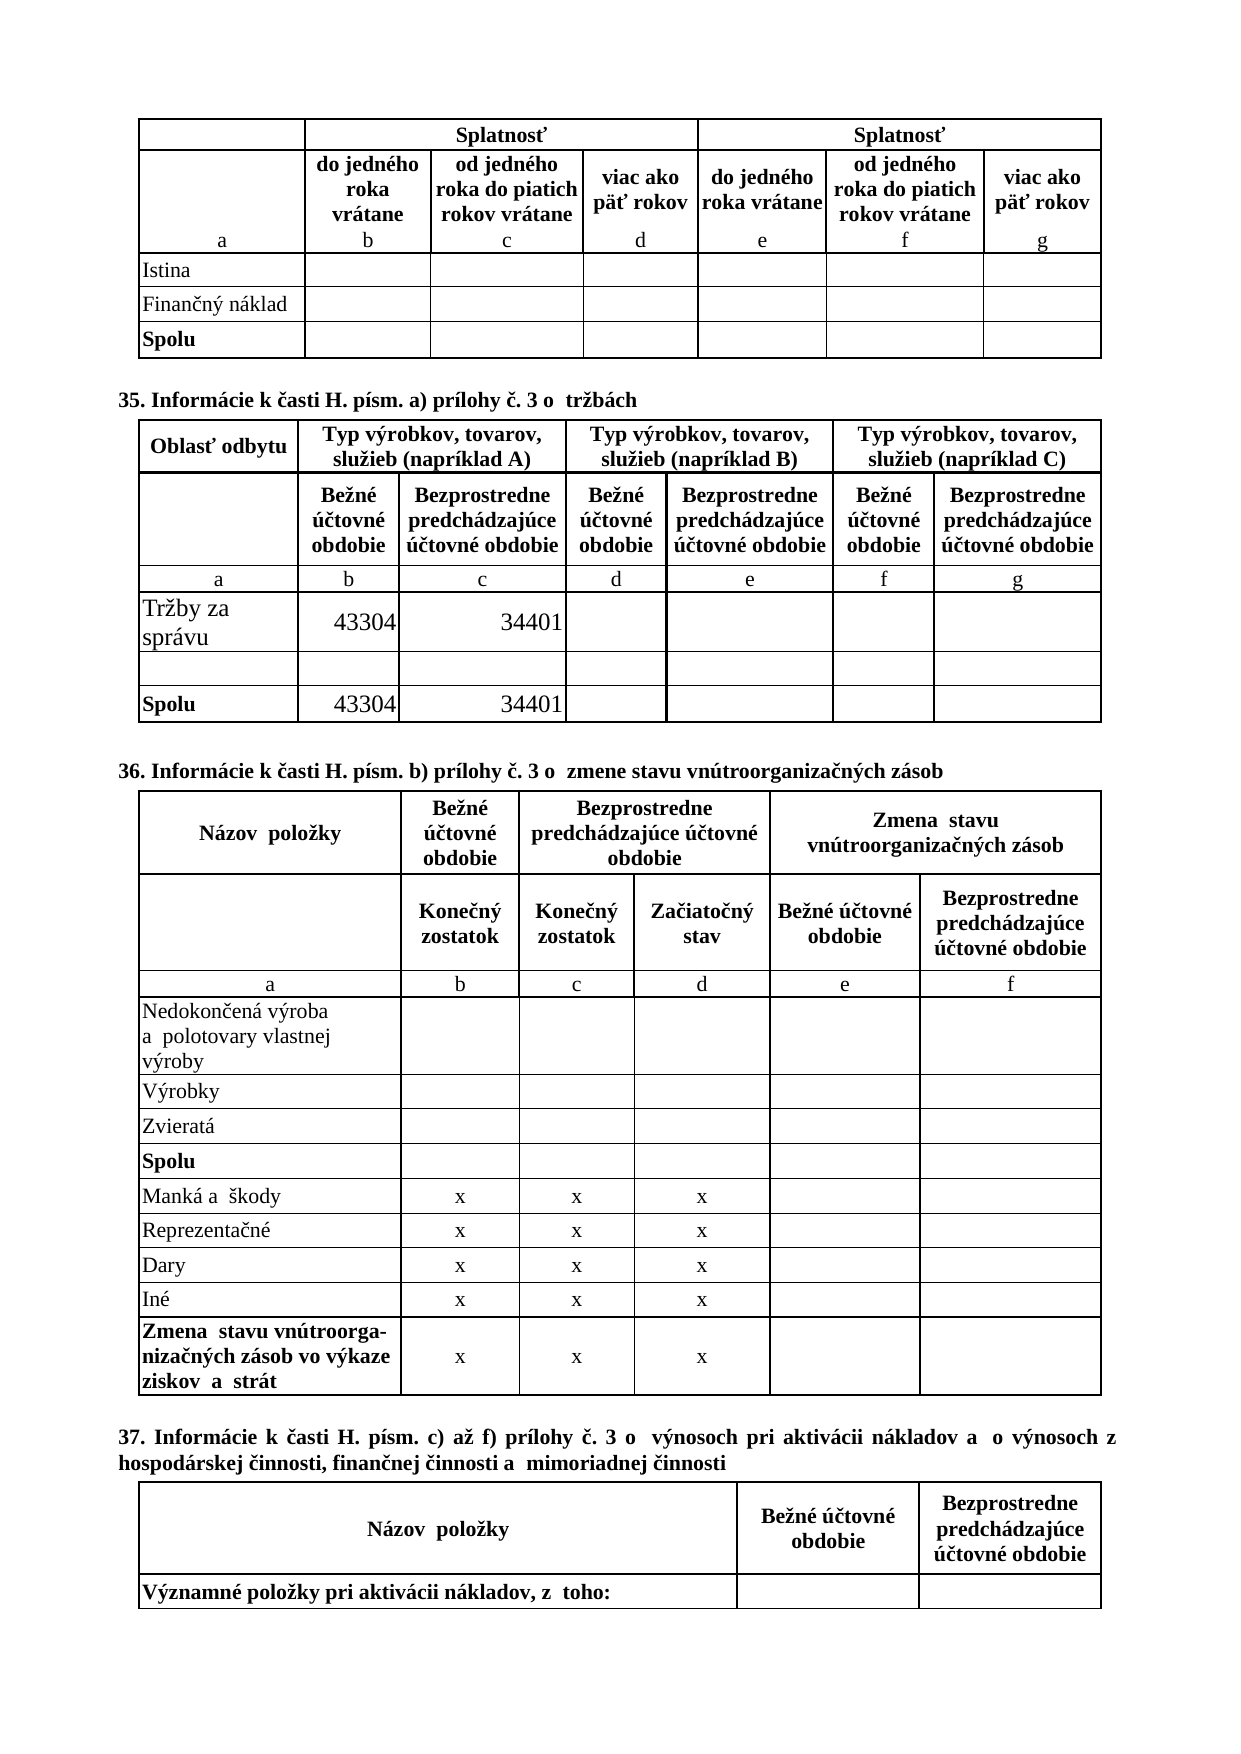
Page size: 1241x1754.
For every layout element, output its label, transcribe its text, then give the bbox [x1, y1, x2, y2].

table_cell Spolu [140, 686, 297, 721]
table_cell viac ako päť rokov [985, 151, 1100, 227]
table_cell c [432, 227, 582, 252]
table_cell x [402, 1214, 519, 1247]
table_cell [635, 1144, 769, 1178]
table_cell Bezprostredne predchádzajúce účtovné obdobie [400, 474, 565, 565]
table_cell x [402, 1179, 519, 1213]
table_cell x [635, 1248, 769, 1281]
table_cell od jedného roka do piatich rokov vrátane [432, 151, 582, 227]
table_cell [771, 1248, 919, 1281]
text 36. Informácie k časti H. písm. b) prílohy č. 3 o zmene stavu vnútroorganizačných zásob [118, 758, 1122, 783]
table_cell [402, 1109, 519, 1142]
table_cell x [520, 1283, 634, 1316]
table_cell a [140, 227, 304, 252]
table_cell [584, 322, 697, 357]
table_cell Spolu [140, 322, 304, 357]
table_cell [140, 875, 400, 970]
table_cell od jedného roka do piatich rokov vrátane [827, 151, 983, 227]
table_cell Bezprostredne predchádzajúce účtovné obdobie [921, 875, 1100, 970]
table_cell Finančný náklad [140, 287, 304, 321]
table_cell e [771, 971, 919, 996]
table_cell [771, 1144, 919, 1178]
table_cell [771, 1179, 919, 1213]
table_cell f [834, 566, 933, 591]
table_cell [140, 652, 297, 685]
table_cell [140, 474, 297, 565]
table_cell [921, 1144, 1100, 1178]
table_cell Bežné účtovné obdobie [834, 474, 933, 565]
table_cell 43304 [299, 593, 398, 651]
table_cell f [921, 971, 1100, 996]
table_cell [827, 322, 983, 357]
table_cell viac ako päť rokov [584, 151, 697, 227]
table_cell [140, 120, 304, 149]
table_cell do jedného roka vrátane [699, 151, 825, 227]
table_cell [834, 686, 933, 721]
table_cell [400, 652, 565, 685]
table_cell Bežné účtovné obdobie [771, 875, 919, 970]
table_cell [771, 1283, 919, 1316]
table_cell [921, 1214, 1100, 1247]
table_cell [834, 652, 933, 685]
table_header Názov položky [140, 1483, 736, 1573]
table_cell a [140, 971, 400, 996]
table_cell 34401 [400, 593, 565, 651]
table_cell c [520, 971, 633, 996]
table_cell [306, 322, 430, 357]
text 35. Informácie k časti H. písm. a) prílohy č. 3 o tržbách [118, 387, 1122, 413]
table_header Názov položky [140, 792, 400, 873]
table_cell Nedokončená výroba a polotovary vlastnej výroby [140, 998, 400, 1074]
table_cell d [567, 566, 665, 591]
table_cell e [699, 227, 825, 252]
table_cell [771, 1109, 919, 1142]
table_cell [935, 593, 1100, 651]
table_cell [771, 998, 919, 1074]
table_cell Splatnosť [306, 120, 697, 149]
table_cell Konečný zostatok [402, 875, 518, 970]
table_cell x [635, 1283, 769, 1316]
table_cell [635, 1075, 769, 1108]
table_cell [921, 1075, 1100, 1108]
table_cell Dary [140, 1248, 400, 1281]
table_cell Zmena stavu vnútroorga-nizačných zásob vo výkaze ziskov a strát [140, 1318, 400, 1393]
table_cell [699, 254, 826, 286]
table_cell do jedného roka vrátane [306, 151, 430, 227]
table_cell [921, 1248, 1100, 1281]
table_cell [431, 287, 583, 321]
table_cell [584, 287, 697, 321]
table_cell [921, 998, 1100, 1074]
table_cell Významné položky pri aktivácii nákladov, z toho: [140, 1575, 736, 1607]
table_cell [635, 998, 769, 1074]
table_cell [402, 1144, 519, 1178]
table_cell [984, 322, 1100, 357]
table_cell 34401 [400, 686, 565, 721]
table_cell c [400, 566, 565, 591]
table_cell x [520, 1214, 634, 1247]
table_cell Začiatočný stav [635, 875, 769, 970]
table_cell Konečný zostatok [520, 875, 633, 970]
table_cell f [827, 227, 983, 252]
table_cell Manká a škody [140, 1179, 400, 1213]
table_cell [306, 287, 430, 321]
table_cell [827, 287, 983, 321]
table_cell x [402, 1283, 519, 1316]
table_header Bežné účtovné obdobie [738, 1483, 918, 1573]
table_cell Spolu [140, 1144, 400, 1178]
table_cell [921, 1109, 1100, 1142]
table_cell x [520, 1318, 634, 1393]
table_cell Istina [140, 254, 304, 286]
text 37. Informácie k časti H. písm. c) až f) prílohy č. 3 o výnosoch pri aktivácii nákladov a o výnosoch z hospodárskej činnosti, finančnej činnosti a mimoriadnej činnosti [118, 1424, 1122, 1475]
table_cell [520, 1109, 634, 1142]
table_cell [567, 652, 665, 685]
table_cell [306, 254, 430, 286]
table_cell Reprezentačné [140, 1214, 400, 1247]
table_cell [402, 998, 519, 1074]
table_cell x [402, 1248, 519, 1281]
table_cell [299, 652, 398, 685]
table_cell d [635, 971, 769, 996]
table_cell [984, 287, 1100, 321]
table_cell x [520, 1179, 634, 1213]
table_cell Bezprostredne predchádzajúce účtovné obdobie [668, 474, 832, 565]
table_cell Splatnosť [699, 120, 1100, 149]
table_cell [984, 254, 1100, 286]
table_cell b [402, 971, 518, 996]
table_cell [520, 1075, 634, 1108]
table_cell e [668, 566, 832, 591]
table_cell [920, 1575, 1100, 1607]
table_cell [668, 593, 832, 651]
table_cell [771, 1075, 919, 1108]
table_cell [140, 151, 304, 227]
table_cell 43304 [299, 686, 398, 721]
table_cell [699, 322, 826, 357]
table_cell Iné [140, 1283, 400, 1316]
table_cell [738, 1575, 918, 1607]
table_cell Zvieratá [140, 1109, 400, 1142]
table_cell a [140, 566, 297, 591]
table_cell [935, 686, 1100, 721]
table_cell x [635, 1214, 769, 1247]
table_cell [668, 686, 832, 721]
table_cell [921, 1283, 1100, 1316]
table_header Typ výrobkov, tovarov, služieb (napríklad C) [834, 421, 1100, 471]
table_cell [402, 1075, 519, 1108]
table_cell Bežné účtovné obdobie [567, 474, 665, 565]
table_cell Tržby za správu [140, 593, 297, 651]
table_cell Bezprostredne predchádzajúce účtovné obdobie [935, 474, 1100, 565]
table_cell [584, 254, 697, 286]
table_cell g [935, 566, 1100, 591]
table_cell x [635, 1179, 769, 1213]
table_cell [921, 1179, 1100, 1213]
table_header Typ výrobkov, tovarov, služieb (napríklad B) [567, 421, 832, 471]
table_header Bezprostredne predchádzajúce účtovné obdobie [920, 1483, 1100, 1573]
table_cell x [402, 1318, 519, 1393]
table_cell x [520, 1248, 634, 1281]
table_header Bezprostredne predchádzajúce účtovné obdobie [520, 792, 769, 873]
table_cell Výrobky [140, 1075, 400, 1108]
table_cell [520, 998, 634, 1074]
table_cell [567, 686, 665, 721]
table_cell [431, 254, 583, 286]
table_cell [635, 1109, 769, 1142]
table_cell [567, 593, 665, 651]
table_cell [827, 254, 983, 286]
table_cell b [306, 227, 430, 252]
table_cell [921, 1318, 1100, 1393]
table_cell [771, 1318, 919, 1393]
table_header Bežné účtovné obdobie [402, 792, 518, 873]
table_cell [668, 652, 832, 685]
table_header Oblasť odbytu [140, 421, 297, 471]
table_cell x [635, 1318, 769, 1393]
table_cell Bežné účtovné obdobie [299, 474, 398, 565]
table_cell [520, 1144, 634, 1178]
table_cell g [985, 227, 1100, 252]
table_cell [834, 593, 933, 651]
table_header Typ výrobkov, tovarov, služieb (napríklad A) [299, 421, 565, 471]
table_cell d [584, 227, 697, 252]
table_cell b [299, 566, 398, 591]
table_cell [431, 322, 583, 357]
table_cell [699, 287, 826, 321]
table_cell [935, 652, 1100, 685]
table_header Zmena stavu vnútroorganizačných zásob [771, 792, 1100, 873]
table_cell [771, 1214, 919, 1247]
